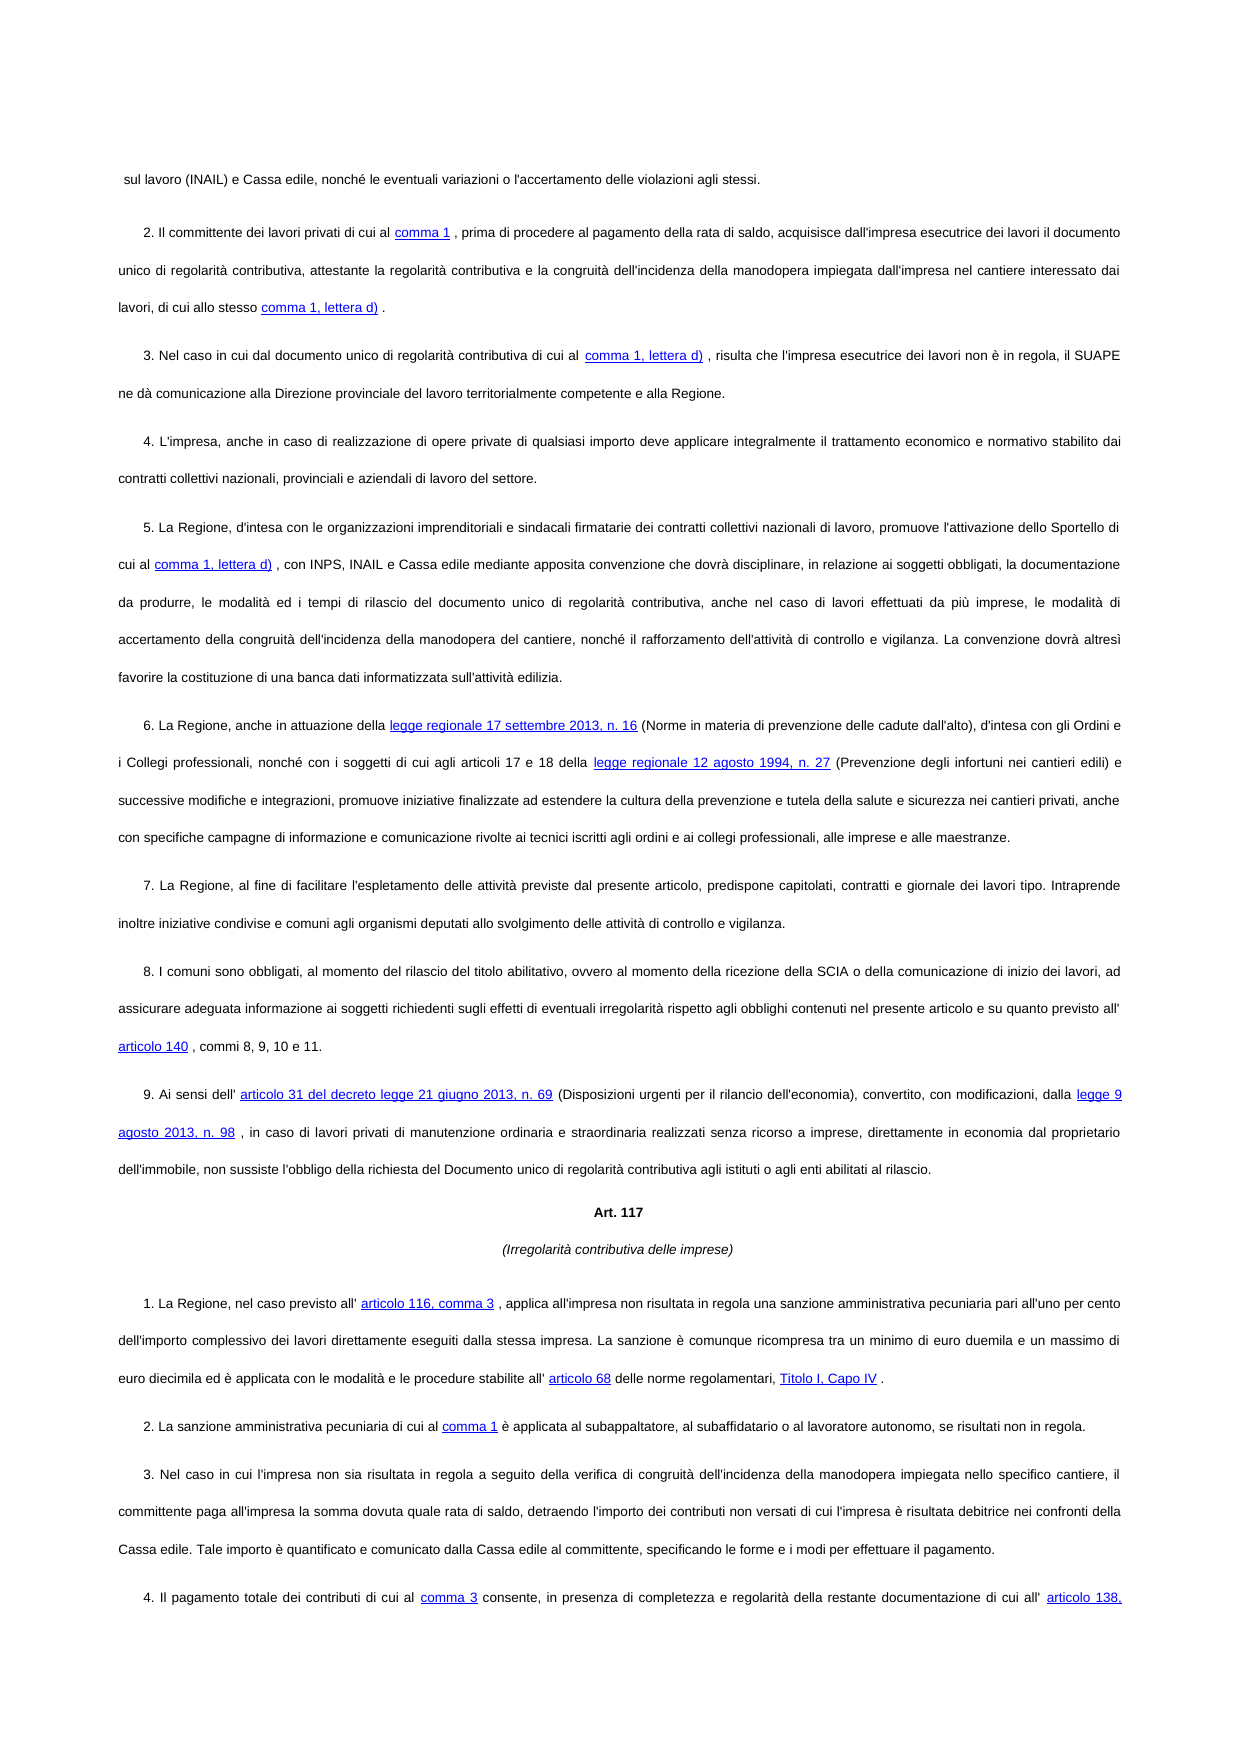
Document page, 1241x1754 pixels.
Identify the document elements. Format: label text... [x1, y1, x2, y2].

table_header sul lavoro (INAIL) e Cassa edile, nonché le eventuali variazioni o l'accertamento delle violazioni agli stessi. 2. Il committente dei lavori privati di cui al comma 1 , prima di procedere al pagamento della rata di saldo, acquisisce dall'impresa esecutrice dei lavori il documento unico di regolarità contributiva, attestante la regolarità contributiva e la congruità dell'incidenza della manodopera impiegata dall'impresa nel cantiere interessato dai lavori, di cui allo stesso comma 1, lettera d) . 3. Nel caso in cui dal documento unico di regolarità contributiva di cui al comma 1, lettera d) , risulta che l'impresa esecutrice dei lavori non è in regola, il SUAPE ne dà comunicazione alla Direzione provinciale del lavoro territorialmente competente e alla Regione. 4. L'impresa, anche in caso di realizzazione di opere private di qualsiasi importo deve applicare integralmente il trattamento economico e normativo stabilito dai contratti collettivi nazionali, provinciali e aziendali di lavoro del settore. 5. La Regione, d'intesa con le organizzazioni imprenditoriali e sindacali firmatarie dei contratti collettivi nazionali di lavoro, promuove l'attivazione dello Sportello di cui al comma 1, lettera d) , con INPS, INAIL e Cassa edile mediante apposita convenzione che dovrà disciplinare, in relazione ai soggetti obbligati, la documentazione da produrre, le modalità ed i tempi di rilascio del documento unico di regolarità contributiva, anche nel caso di lavori effettuati da più imprese, le modalità di accertamento della congruità dell'incidenza della manodopera del cantiere, nonché il rafforzamento dell'attività di controllo e vigilanza. La convenzione dovrà altresì favorire la costituzione di una banca dati informatizzata sull'attività edilizia. 6. La Regione, anche in attuazione della legge regionale 17 settembre 2013, n. 16 (Norme in materia di prevenzione delle cadute dall'alto), d'intesa con gli Ordini e i Collegi professionali, nonché con i soggetti di cui agli articoli 17 e 18 della legge regionale 12 agosto 1994, n. 27 (Prevenzione degli infortuni nei cantieri edili) e successive modifiche e integrazioni, promuove iniziative finalizzate ad estendere la cultura della prevenzione e tutela della salute e sicurezza nei cantieri privati, anche con specifiche campagne di informazione e comunicazione rivolte ai tecnici iscritti agli ordini e ai collegi professionali, alle imprese e alle maestranze. 7. La Regione, al fine di facilitare l'espletamento delle attività previste dal presente articolo, predispone capitolati, contratti e giornale dei lavori tipo. Intraprende inoltre iniziative condivise e comuni agli organismi deputati allo svolgimento delle attività di controllo e vigilanza. 8. I comuni sono obbligati, al momento del rilascio del titolo abilitativo, ovvero al momento della ricezione della SCIA o della comunicazione di inizio dei lavori, ad assicurare adeguata informazione ai soggetti richiedenti sugli effetti di eventuali irregolarità rispetto agli obblighi contenuti nel presente articolo e su quanto previsto all' articolo 140 , commi 8, 9, 10 e 11. 9. Ai sensi dell' articolo 31 del decreto legge 21 giugno 2013, n. 69 (Disposizioni urgenti per il rilancio dell'economia), convertito, con modificazioni, dalla legge 9 agosto 2013, n. 98 , in caso di lavori privati di manutenzione ordinaria e straordinaria realizzati senza ricorso a imprese, direttamente in economia dal proprietario dell'immobile, non sussiste l'obbligo della richiesta del Documento unico di regolarità contributiva agli istituti o agli enti abilitati al rilascio. Art. 117 (Irregolarità contributiva delle imprese) 1. La Regione, nel caso previsto all' articolo 116, comma 3 , applica all'impresa non risultata in regola una sanzione amministrativa pecuniaria pari all'uno per cento dell'importo complessivo dei lavori direttamente eseguiti dalla stessa impresa. La sanzione è comunque ricompresa tra un minimo di euro duemila e un massimo di euro diecimila ed è applicata con le modalità e le procedure stabilite all' articolo 68 delle norme regolamentari, Titolo I, Capo IV . 2. La sanzione amministrativa pecuniaria di cui al comma 1 è applicata al subappaltatore, al subaffidatario o al lavoratore autonomo, se risultati non in regola. 3. Nel caso in cui l'impresa non sia risultata in regola a seguito della verifica di congruità dell'incidenza della manodopera impiegata nello specifico cantiere, il committente paga all'impresa la somma dovuta quale rata di saldo, detraendo l'importo dei contributi non versati di cui l'impresa è risultata debitrice nei confronti della Cassa edile. Tale importo è quantificato e comunicato dalla Cassa edile al committente, specificando le forme e i modi per effettuare il pagamento. 4. Il pagamento totale dei contributi di cui al comma 3 consente, in presenza di completezza e regolarità della restante documentazione di cui all' articolo 138, [118, 148, 1122, 1605]
